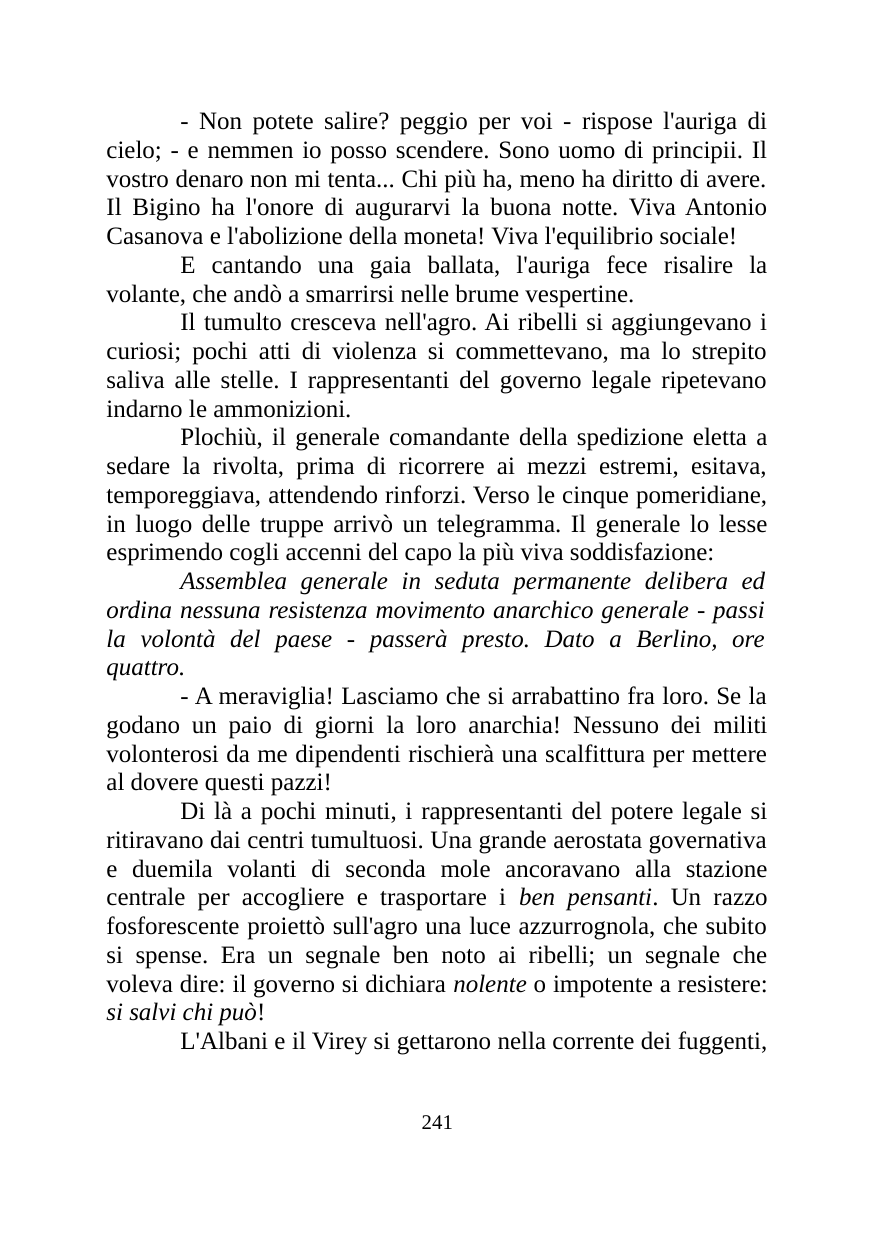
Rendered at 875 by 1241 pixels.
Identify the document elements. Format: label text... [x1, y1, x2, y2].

text Il tumulto cresceva nell'agro. Ai ribelli si aggiungevano i curiosi; pochi atti di violenza si commettevano, ma lo strepito saliva alle stelle. I rappresentanti del governo legale ripetevano indarno le ammonizioni. [106, 307, 768, 422]
text Di là a pochi minuti, i rappresentanti del potere legale si ritiravano dai centri tumultuosi. Una grande aerostata governativa e duemila volanti di seconda mole ancoravano alla stazione centrale per accogliere e trasportare i ben pensanti. Un razzo fosforescente proiettò sull'agro una luce azzurrognola, che subito si spense. Era un segnale ben noto ai ribelli; un segnale che voleva dire: il governo si dichiara nolente o impotente a resistere: si salvi chi può! [106, 796, 768, 1026]
text Plochiù, il generale comandante della spedizione eletta a sedare la rivolta, prima di ricorrere ai mezzi estremi, esitava, temporeggiava, attendendo rinforzi. Verso le cinque pomeridiane, in luogo delle truppe arrivò un telegramma. Il generale lo lesse esprimendo cogli accenni del capo la più viva soddisfazione: [106, 422, 768, 566]
text E cantando una gaia ballata, l'auriga fece risalire la volante, che andò a smarrirsi nelle brume vespertine. [106, 250, 768, 307]
text Assemblea generale in seduta permanente delibera ed ordina nessuna resistenza movimento anarchico generale - passi la volontà del paese - passerà presto. Dato a Berlino, ore quattro. [106, 566, 768, 681]
text - A meraviglia! Lasciamo che si arrabattino fra loro. Se la godano un paio di giorni la loro anarchia! Nessuno dei militi volonterosi da me dipendenti rischierà una scalfittura per mettere al dovere questi pazzi! [106, 681, 768, 796]
text - Non potete salire? peggio per voi - rispose l'auriga di cielo; - e nemmen io posso scendere. Sono uomo di principii. Il vostro denaro non mi tenta... Chi più ha, meno ha diritto di avere. Il Bigino ha l'onore di augurarvi la buona notte. Viva Antonio Casanova e l'abolizione della moneta! Viva l'equilibrio sociale! [106, 106, 768, 250]
text L'Albani e il Virey si gettarono nella corrente dei fuggenti, [106, 1026, 768, 1055]
